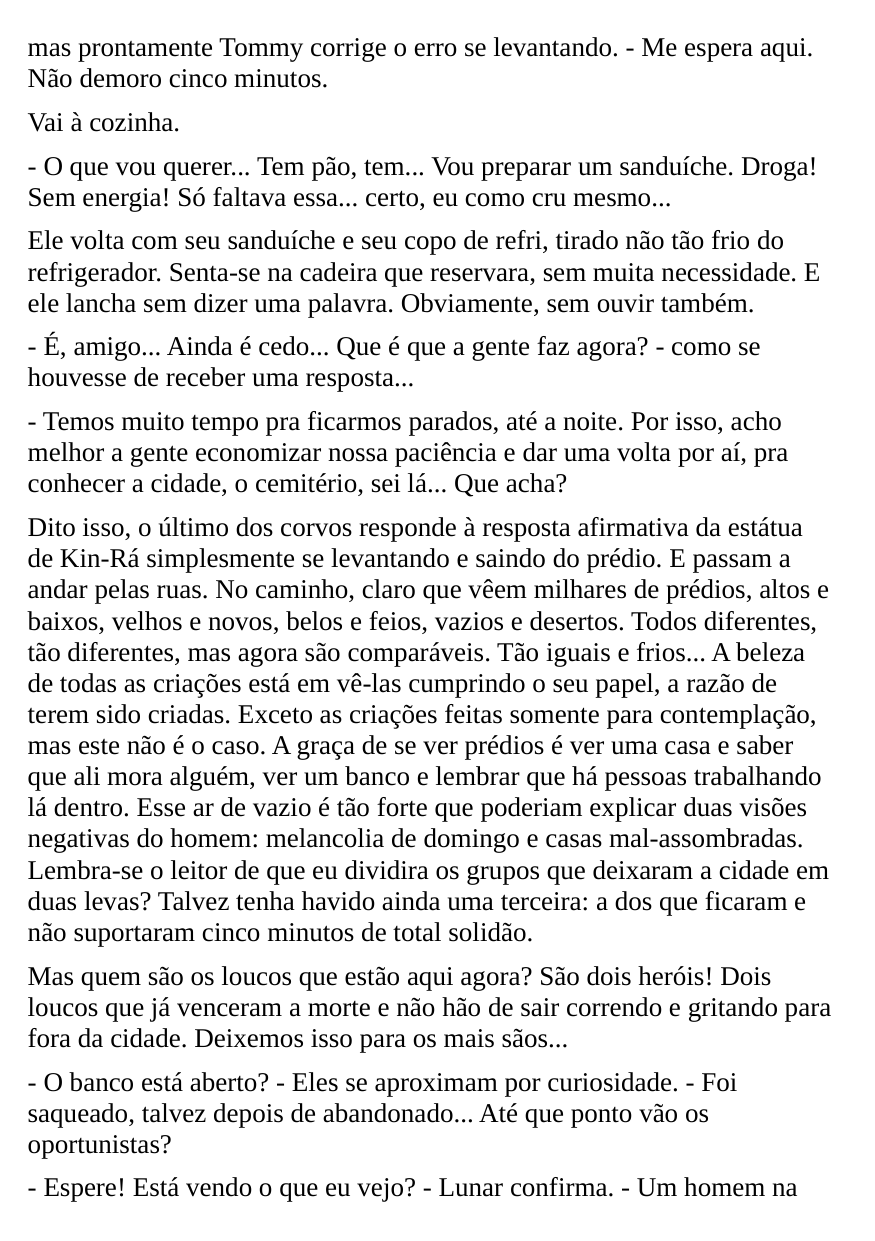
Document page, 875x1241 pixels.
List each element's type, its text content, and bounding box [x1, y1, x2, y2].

text - Temos muito tempo pra ficarmos parados, até a noite. Por isso, acho melhor a gente economizar nossa paciência e dar uma volta por aí, pra conhecer a cidade, o cemitério, sei lá... Que acha? [27, 405, 832, 499]
text - É, amigo... Ainda é cedo... Que é que a gente faz agora? - como se houvesse de receber uma resposta... [27, 330, 832, 393]
text Mas quem são os loucos que estão aqui agora? São dois heróis! Dois loucos que já venceram a morte e não hão de sair correndo e gritando para fora da cidade. Deixemos isso para os mais sãos... [27, 960, 832, 1053]
text - Espere! Está vendo o que eu vejo? - Lunar confirma. - Um homem na [27, 1172, 832, 1203]
text Vai à cozinha. [27, 106, 832, 137]
text - O que vou querer... Tem pão, tem... Vou preparar um sanduíche. Droga! Sem energia! Só faltava essa... certo, eu como cru mesmo... [27, 150, 832, 212]
text Ele volta com seu sanduíche e seu copo de refri, tirado não tão frio do refrigerador. Senta-se na cadeira que reservara, sem muita necessidade. E ele lancha sem dizer uma palavra. Obviamente, sem ouvir também. [27, 224, 832, 318]
text Dito isso, o último dos corvos responde à resposta afirmativa da estátua de Kin-Rá simplesmente se levantando e saindo do prédio. E passam a andar pelas ruas. No caminho, claro que vêem milhares de prédios, altos e baixos, velhos e novos, belos e feios, vazios e desertos. Todos diferentes, tão diferentes, mas agora são comparáveis. Tão iguais e frios... A beleza de todas as criações está em vê-las cumprindo o seu papel, a razão de terem sido criadas. Exceto as criações feitas somente para contemplação, mas este não é o caso. A graça de se ver prédios é ver uma casa e saber que ali mora alguém, ver um banco e lembrar que há pessoas trabalhando lá dentro. Esse ar de vazio é tão forte que poderiam explicar duas visões negativas do homem: melancolia de domingo e casas mal-assombradas. Lembra-se o leitor de que eu dividira os grupos que deixaram a cidade em duas levas? Talvez tenha havido ainda uma terceira: a dos que ficaram e não suportaram cinco minutos de total solidão. [27, 511, 832, 947]
text - O banco está aberto? - Eles se aproximam por curiosidade. - Foi saqueado, talvez depois de abandonado... Até que ponto vão os oportunistas? [27, 1066, 832, 1159]
text mas prontamente Tommy corrige o erro se levantando. - Me espera aqui. Não demoro cinco minutos. [27, 31, 832, 93]
